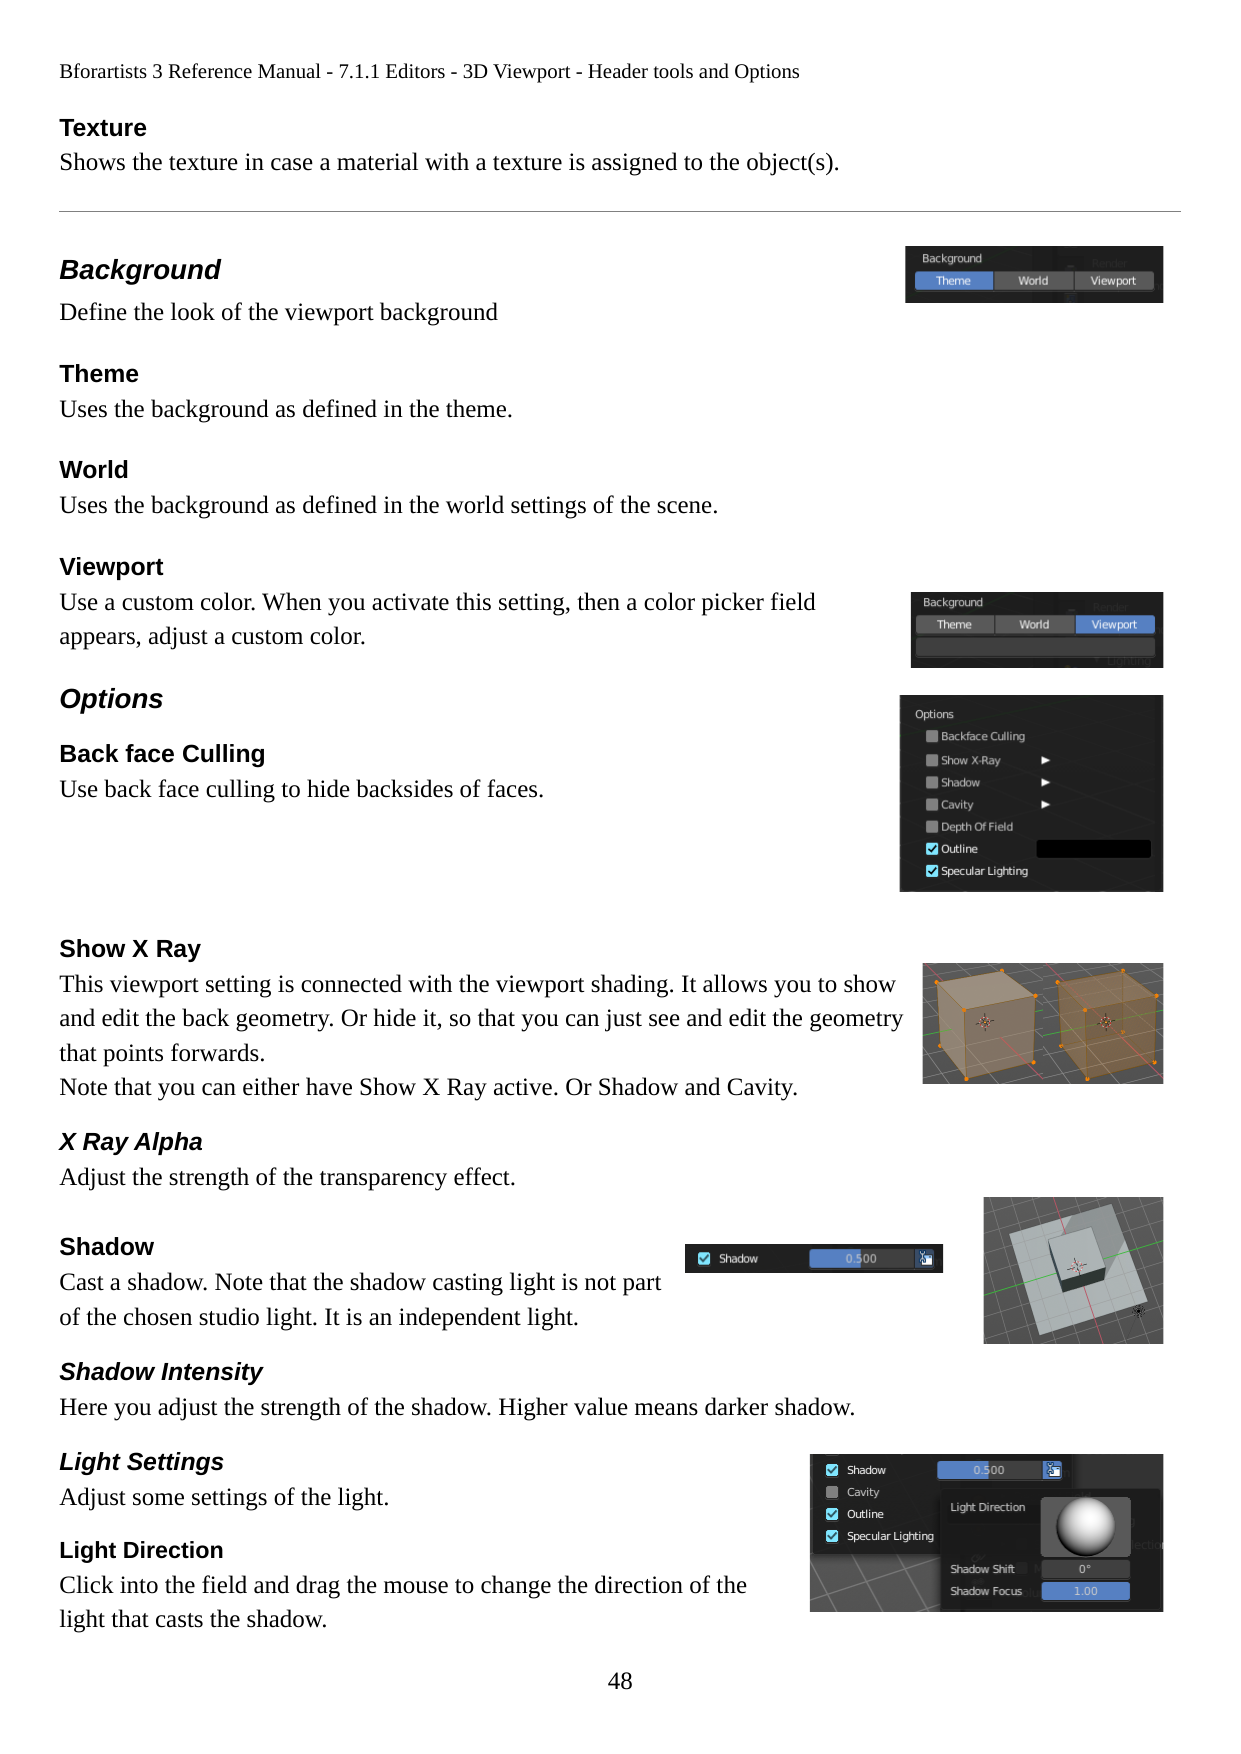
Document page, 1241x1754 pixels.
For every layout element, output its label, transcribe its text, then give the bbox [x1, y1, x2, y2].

subtitle Light Settings [59, 1447, 1181, 1476]
text Click into the field and drag the mouse to change the direction of the light that casts the shadow. [59, 1570, 1181, 1633]
picture [922, 963, 1164, 1084]
subtitle [1164, 253, 1181, 285]
text Cast a shadow. Note that the shadow casting light is not part of the chosen studio light. It is an independent light. [59, 1267, 983, 1330]
subtitle Texture [59, 113, 1181, 141]
subtitle Viewport [59, 552, 1181, 580]
subtitle X Ray Alpha [59, 1127, 1181, 1156]
subtitle Show X Ray [59, 934, 1181, 962]
picture [809, 1454, 1164, 1612]
picture [899, 695, 1164, 892]
picture [905, 246, 1164, 303]
text Shows the texture in case a material with a texture is assigned to the object(s). [59, 147, 1181, 176]
subtitle Background [59, 253, 905, 285]
subtitle [1164, 739, 1181, 768]
subtitle World [59, 455, 1181, 484]
subtitle Theme [59, 359, 1181, 388]
text Uses the background as defined in the world settings of the scene. [59, 490, 1181, 519]
text Adjust the strength of the transparency effect. [59, 1162, 1181, 1191]
subtitle Shadow [59, 1232, 983, 1261]
text Here you adjust the strength of the shadow. Higher value means darker shadow. [59, 1392, 1181, 1420]
subtitle Options [59, 683, 1181, 714]
subtitle [1164, 1232, 1181, 1261]
text Uses the background as defined in the theme. [59, 394, 1181, 423]
subtitle Shadow Intensity [59, 1357, 1181, 1385]
subtitle Light Direction [59, 1537, 809, 1564]
subtitle [1164, 1537, 1181, 1564]
text Define the look of the viewport background [59, 297, 1181, 326]
text Use back face culling to hide backsides of faces. [59, 774, 899, 803]
picture [983, 1197, 1164, 1344]
subtitle Back face Culling [59, 739, 899, 768]
text Use a custom color. When you activate this setting, then a color picker field appears, adjust a custom color. [59, 587, 1181, 650]
text Adjust some settings of the light. [59, 1482, 809, 1511]
picture [685, 1244, 944, 1273]
picture [910, 592, 1164, 668]
text This viewport setting is connected with the viewport shading. It allows you to show and edit the back geometry. Or hide it, so that you can just see and edit the geometry that points forwards. Note that you can either have Show X Ray active. Or Shadow and Cavity. [59, 969, 1181, 1101]
